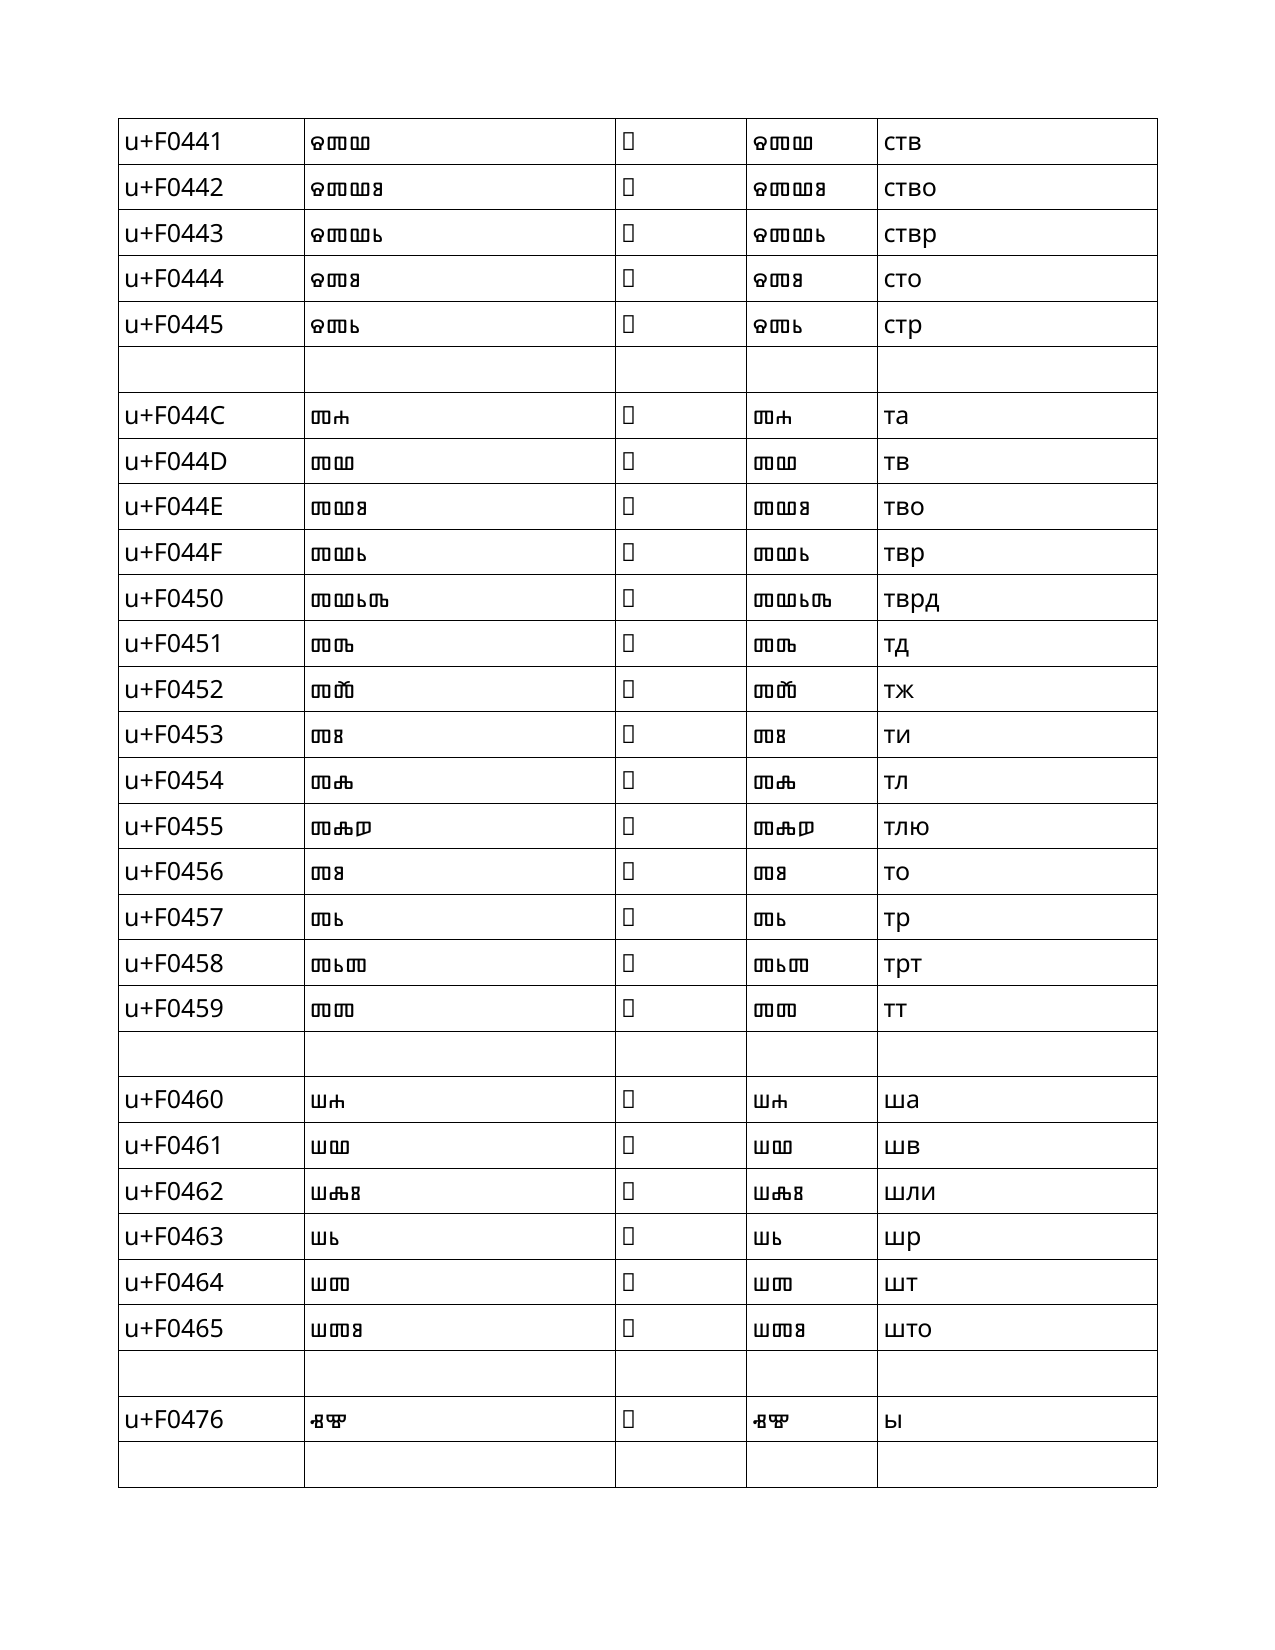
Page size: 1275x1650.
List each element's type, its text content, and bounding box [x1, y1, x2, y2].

table_cell ств [878, 119, 1157, 164]
table_cell ⱅⰲⱃⰴ [747, 575, 877, 620]
table_cell 󰑘 [616, 940, 746, 985]
table_cell u+F0456 [119, 849, 304, 894]
table_cell 󰑤 [616, 1260, 746, 1304]
table_cell [616, 1351, 746, 1396]
table_cell ⱅⰲⱃ [305, 530, 615, 574]
table_cell 󰑡 [616, 1123, 746, 1167]
table_cell ⱎⰾⰻ [747, 1169, 877, 1213]
table_cell ⱅⰻ [305, 712, 615, 757]
table_cell 󰑃 [616, 210, 746, 255]
table_cell u+F0445 [119, 302, 304, 346]
table_cell та [878, 393, 1157, 437]
table_cell 󰑅 [616, 302, 746, 346]
table_cell ство [878, 165, 1157, 209]
table_cell ⱄⱅⱃ [747, 302, 877, 346]
table_cell u+F0454 [119, 758, 304, 802]
table_cell 󰑐 [616, 575, 746, 620]
table_cell [878, 1351, 1157, 1396]
table_cell ⱅⰰ [747, 393, 877, 437]
table_cell 󰑔 [616, 758, 746, 802]
table_cell ⱅⰲⱃ [747, 530, 877, 574]
table_cell ⱄⱅⰲⱃ [747, 210, 877, 255]
table_cell u+F0463 [119, 1214, 304, 1259]
table_cell [305, 1442, 615, 1487]
table_cell [878, 347, 1157, 392]
table_cell ⱄⱅⰲ [305, 119, 615, 164]
table_cell ⱄⱅⱁ [305, 256, 615, 301]
table_cell ⱅⱃⱅ [747, 940, 877, 985]
table_cell u+F044F [119, 530, 304, 574]
table_cell ⱎⰰ [305, 1077, 615, 1122]
table_cell u+F0443 [119, 210, 304, 255]
table_cell ти [878, 712, 1157, 757]
table_cell ⱅⱃⱅ [305, 940, 615, 985]
table_cell 󰑥 [616, 1305, 746, 1350]
table_cell ⱅⰾⱓ [747, 804, 877, 848]
table_cell трт [878, 940, 1157, 985]
table_cell што [878, 1305, 1157, 1350]
table_cell твр [878, 530, 1157, 574]
table_cell ⱄⱅⱁ [747, 256, 877, 301]
table_cell 󰑗 [616, 895, 746, 939]
table_cell [878, 1032, 1157, 1076]
table_cell тт [878, 986, 1157, 1031]
table_cell тво [878, 484, 1157, 529]
table_cell [616, 347, 746, 392]
table_cell u+F044C [119, 393, 304, 437]
table_cell 󰑏 [616, 530, 746, 574]
table_cell u+F0460 [119, 1077, 304, 1122]
table_cell 󰑢 [616, 1169, 746, 1213]
table_cell ша [878, 1077, 1157, 1122]
table_cell ⱅⰾⱓ [305, 804, 615, 848]
table_cell u+F0462 [119, 1169, 304, 1213]
table_cell ⱅⱅ [305, 986, 615, 1031]
table_cell [119, 1351, 304, 1396]
table_cell ⱅⱃ [305, 895, 615, 939]
table_cell ⱅⱃ [747, 895, 877, 939]
table_cell ⱅⰲ [747, 439, 877, 483]
table_cell 󰑍 [616, 439, 746, 483]
table_cell ⱎⰲ [747, 1123, 877, 1167]
table_cell [747, 347, 877, 392]
table_cell шв [878, 1123, 1157, 1167]
table_cell тл [878, 758, 1157, 802]
table_cell [616, 1442, 746, 1487]
table_cell ⱅⰴ [305, 621, 615, 666]
table_cell сто [878, 256, 1157, 301]
table_cell u+F0442 [119, 165, 304, 209]
table_cell шли [878, 1169, 1157, 1213]
table_cell стр [878, 302, 1157, 346]
table_cell ⱅⰴ [747, 621, 877, 666]
table_cell ⱅⰶ [747, 667, 877, 711]
table_cell 󰑶 [616, 1397, 746, 1441]
table_cell ⱅⰾ [747, 758, 877, 802]
table_cell 󰑎 [616, 484, 746, 529]
table_cell [119, 347, 304, 392]
table_cell u+F0452 [119, 667, 304, 711]
table_cell ⱎⱅ [305, 1260, 615, 1304]
table_cell ⱄⱅⱃ [305, 302, 615, 346]
table_cell 󰑌 [616, 393, 746, 437]
table_cell ⱅⱁ [305, 849, 615, 894]
table_cell ⱄⱅⰲ [747, 119, 877, 164]
table_cell [616, 1032, 746, 1076]
table_cell u+F0455 [119, 804, 304, 848]
table_cell u+F0441 [119, 119, 304, 164]
table_cell ⱅⰲ [305, 439, 615, 483]
table_cell ⱅⰶ [305, 667, 615, 711]
table_cell [747, 1351, 877, 1396]
table_cell u+F0461 [119, 1123, 304, 1167]
table_cell ⱅⰲⱃⰴ [305, 575, 615, 620]
table_cell u+F044D [119, 439, 304, 483]
table_cell ⱎⱃ [305, 1214, 615, 1259]
table_cell ⱅⱅ [747, 986, 877, 1031]
table_cell ⱎⰲ [305, 1123, 615, 1167]
table_cell u+F0458 [119, 940, 304, 985]
table_cell ⱅⰰ [305, 393, 615, 437]
table_cell [878, 1442, 1157, 1487]
table_cell [119, 1032, 304, 1076]
table_cell ⱅⱁ [747, 849, 877, 894]
table_cell 󰑣 [616, 1214, 746, 1259]
table_cell шр [878, 1214, 1157, 1259]
table_cell ⱎⱃ [747, 1214, 877, 1259]
table_cell ⱄⱅⰲⱁ [747, 165, 877, 209]
table_cell [119, 1442, 304, 1487]
table_cell ⱐⰺ [747, 1397, 877, 1441]
table_cell 󰑁 [616, 119, 746, 164]
table_cell 󰑓 [616, 712, 746, 757]
table_cell [747, 1032, 877, 1076]
table_cell 󰑠 [616, 1077, 746, 1122]
table_cell тврд [878, 575, 1157, 620]
table_cell [305, 1351, 615, 1396]
table_cell u+F0464 [119, 1260, 304, 1304]
table_cell 󰑙 [616, 986, 746, 1031]
table_cell ⱎⰾⰻ [305, 1169, 615, 1213]
table_cell тр [878, 895, 1157, 939]
table_cell ствр [878, 210, 1157, 255]
table_cell u+F0453 [119, 712, 304, 757]
table_cell шт [878, 1260, 1157, 1304]
table_cell тв [878, 439, 1157, 483]
table_cell 󰑕 [616, 804, 746, 848]
table_cell u+F0444 [119, 256, 304, 301]
table_cell ⱎⱅⱁ [305, 1305, 615, 1350]
table_cell то [878, 849, 1157, 894]
table_cell 󰑂 [616, 165, 746, 209]
table_cell [747, 1442, 877, 1487]
table_cell тж [878, 667, 1157, 711]
table_cell ⱄⱅⰲⱃ [305, 210, 615, 255]
table_cell ⱎⱅⱁ [747, 1305, 877, 1350]
table_cell [305, 347, 615, 392]
table_cell ⱅⰲⱁ [305, 484, 615, 529]
table_cell тлю [878, 804, 1157, 848]
table_cell u+F0459 [119, 986, 304, 1031]
table_cell [305, 1032, 615, 1076]
table_cell 󰑑 [616, 621, 746, 666]
table_cell ⱅⰾ [305, 758, 615, 802]
table_cell ⱅⰲⱁ [747, 484, 877, 529]
table_cell 󰑖 [616, 849, 746, 894]
table_cell тд [878, 621, 1157, 666]
table_cell u+F0450 [119, 575, 304, 620]
table_cell ы [878, 1397, 1157, 1441]
table_cell 󰑄 [616, 256, 746, 301]
table_cell 󰑒 [616, 667, 746, 711]
table_cell u+F0476 [119, 1397, 304, 1441]
table_cell ⱎⰰ [747, 1077, 877, 1122]
table_cell ⱄⱅⰲⱁ [305, 165, 615, 209]
table_cell ⱅⰻ [747, 712, 877, 757]
table_cell ⱎⱅ [747, 1260, 877, 1304]
table_cell ⱐⰺ [305, 1397, 615, 1441]
table_cell u+F0465 [119, 1305, 304, 1350]
table_cell u+F044E [119, 484, 304, 529]
table_cell u+F0451 [119, 621, 304, 666]
table_cell u+F0457 [119, 895, 304, 939]
